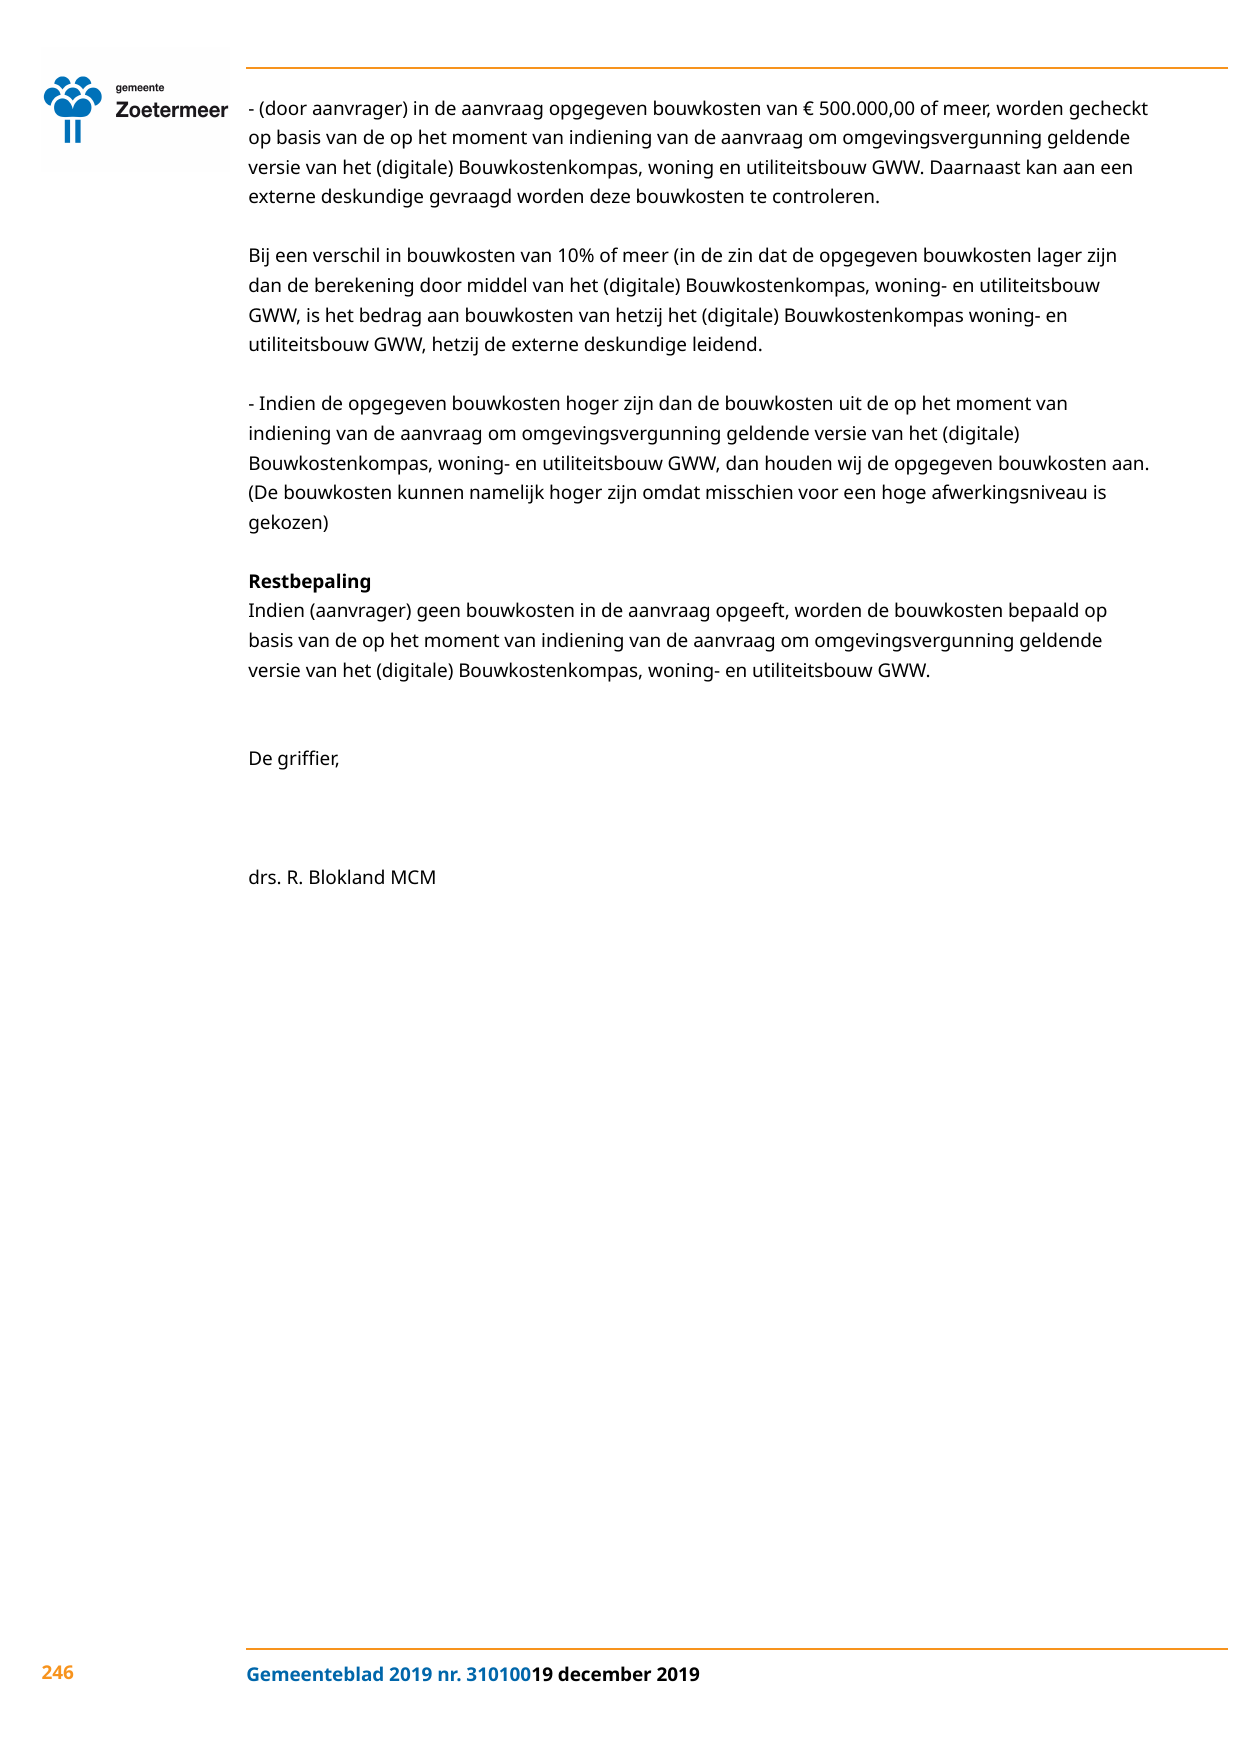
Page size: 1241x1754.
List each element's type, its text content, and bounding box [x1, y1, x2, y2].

text drs. R. Blokland MCM [248, 864, 1152, 890]
text De griffier, [248, 746, 1152, 771]
text Indien (aanvrager) geen bouwkosten in de aanvraag opgeeft, worden de bouwkosten bepaald op basis van de op het moment van indiening van de aanvraag om omgevingsvergunning geldende versie van het (digitale) Bouwkostenkompas, woning- en utiliteitsbouw GWW. [248, 598, 1152, 683]
picture [41, 47, 231, 172]
text Bij een verschil in bouwkosten van 10% of meer (in de zin dat de opgegeven bouwkosten lager zijn dan de berekening door middel van het (digitale) Bouwkostenkompas, woning- en utiliteitsbouw GWW, is het bedrag aan bouwkosten van hetzij het (digitale) Bouwkostenkompas woning- en utiliteitsbouw GWW, hetzij de externe deskundige leidend. [248, 243, 1152, 357]
text Restbepaling [248, 568, 1152, 594]
text - (door aanvrager) in de aanvraag opgegeven bouwkosten van € 500.000,00 of meer, worden gecheckt op basis van de op het moment van indiening van de aanvraag om omgevingsvergunning geldende versie van het (digitale) Bouwkostenkompas, woning en utiliteitsbouw GWW. Daarnaast kan aan een externe deskundige gevraagd worden deze bouwkosten te controleren. [248, 95, 1152, 209]
text - Indien de opgegeven bouwkosten hoger zijn dan de bouwkosten uit de op het moment van indiening van de aanvraag om omgevingsvergunning geldende versie van het (digitale) Bouwkostenkompas, woning- en utiliteitsbouw GWW, dan houden wij de opgegeven bouwkosten aan. (De bouwkosten kunnen namelijk hoger zijn omdat misschien voor een hoge afwerkingsniveau is gekozen) [248, 391, 1152, 535]
